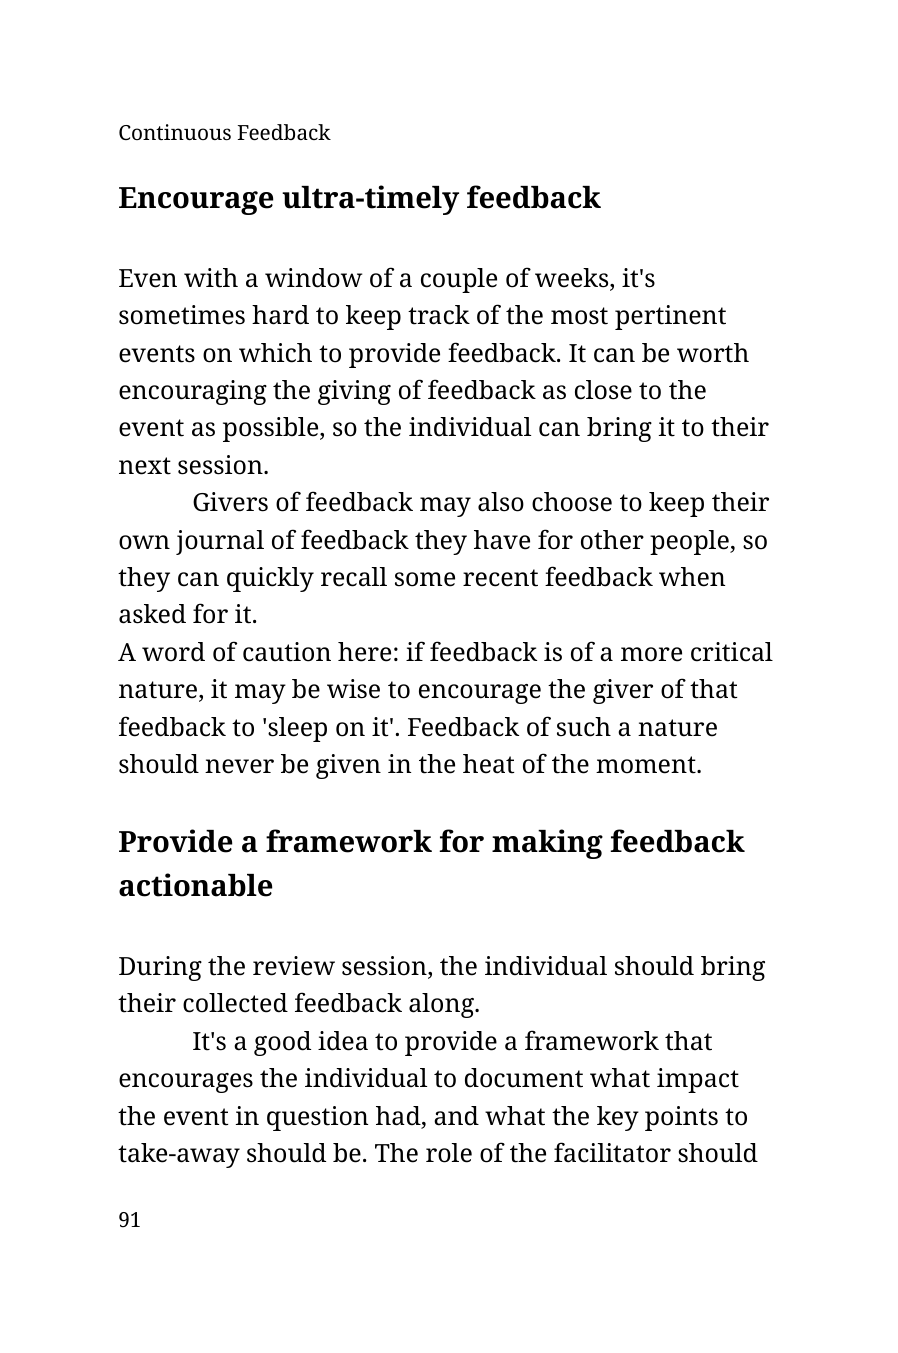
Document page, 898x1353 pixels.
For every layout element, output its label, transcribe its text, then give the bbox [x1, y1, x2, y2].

text It's a good idea to provide a framework that encourages the individual to document what impact the event in question had, and what the key points to take-away should be. The role of the facilitator should [118, 1023, 779, 1169]
text During the review session, the individual should bring their collected feedback along. [118, 948, 779, 1020]
text Even with a window of a couple of weeks, it's sometimes hard to keep track of the most pertinent events on which to provide feedback. It can be worth encouraging the giving of feedback as close to the event as possible, so the individual can bring it to their next session. [118, 261, 779, 482]
text A word of caution here: if feedback is of a more critical nature, it may be wise to encourage the giver of that feedback to 'sleep on it'. Feedback of such a nature should never be given in the heat of the moment. [118, 634, 779, 781]
subtitle Encourage ultra-timely feedback [118, 177, 779, 217]
subtitle Provide a framework for making feedback actionable [118, 821, 779, 905]
text Givers of feedback may also choose to keep their own journal of feedback they have for other people, so they can quickly recall some recent feedback when asked for it. [118, 485, 779, 631]
